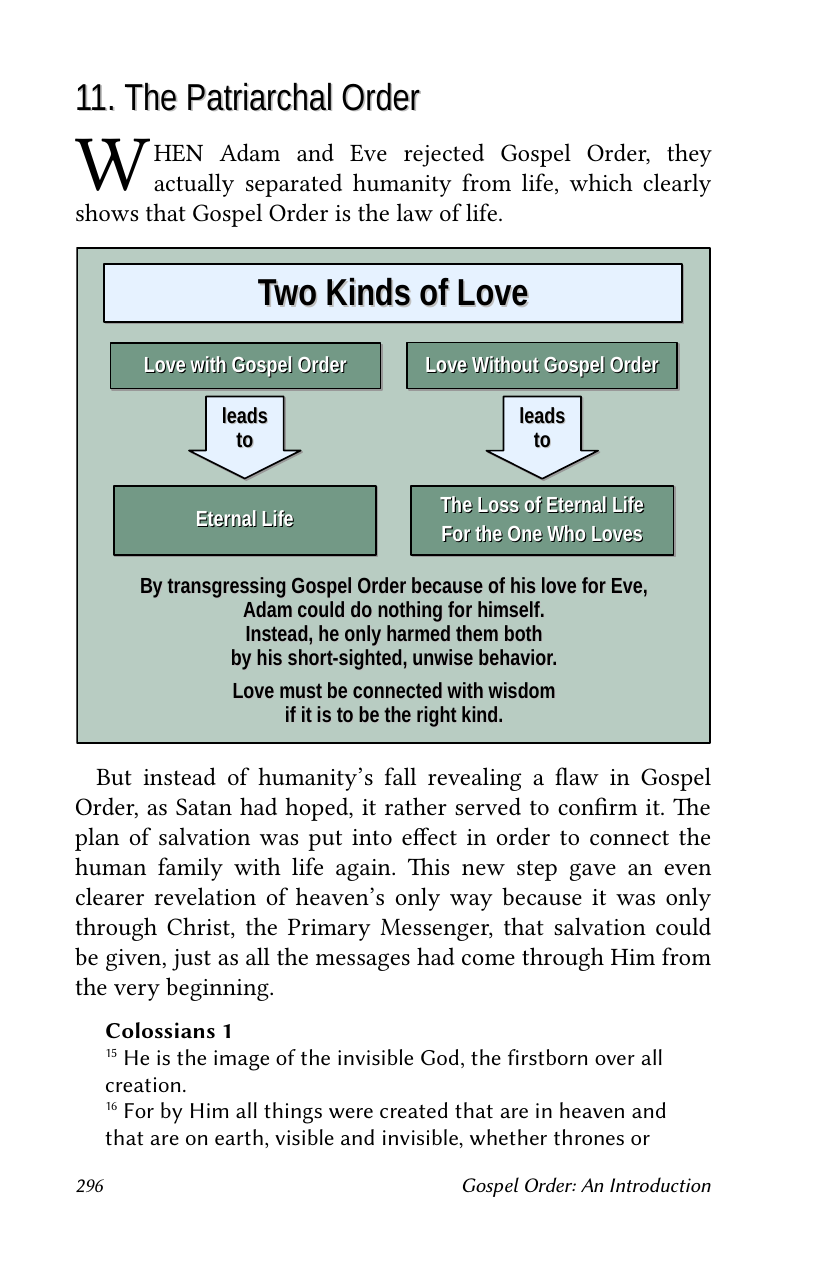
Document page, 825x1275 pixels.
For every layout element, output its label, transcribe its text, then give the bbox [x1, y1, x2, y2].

text 16 For by Him all things were created that are in heaven and that are on earth, visible and invisible, whether thrones or [105, 1098, 682, 1151]
title The Patriarchal Order [75, 75, 712, 118]
text Colossians 1 [105, 1017, 712, 1044]
text 15 He is the image of the invisible God, the firstborn over all creation. [105, 1045, 682, 1098]
text WHEN Adam and Eve rejected Gospel Order, they actually separated humanity from life, which clearly shows that Gospel Order is the law of life. [75, 139, 712, 227]
text But instead of humanity’s fall revealing a flaw in Gospel Order, as Satan had hoped, it rather served to confirm it. The plan of salvation was put into effect in order to connect the human family with life again. This new step gave an even clearer revelation of heaven’s only way because it was only through Christ, the Primary Messenger, that salvation could be given, just as all the messages had come through Him from the very beginning. [75, 241, 712, 1001]
